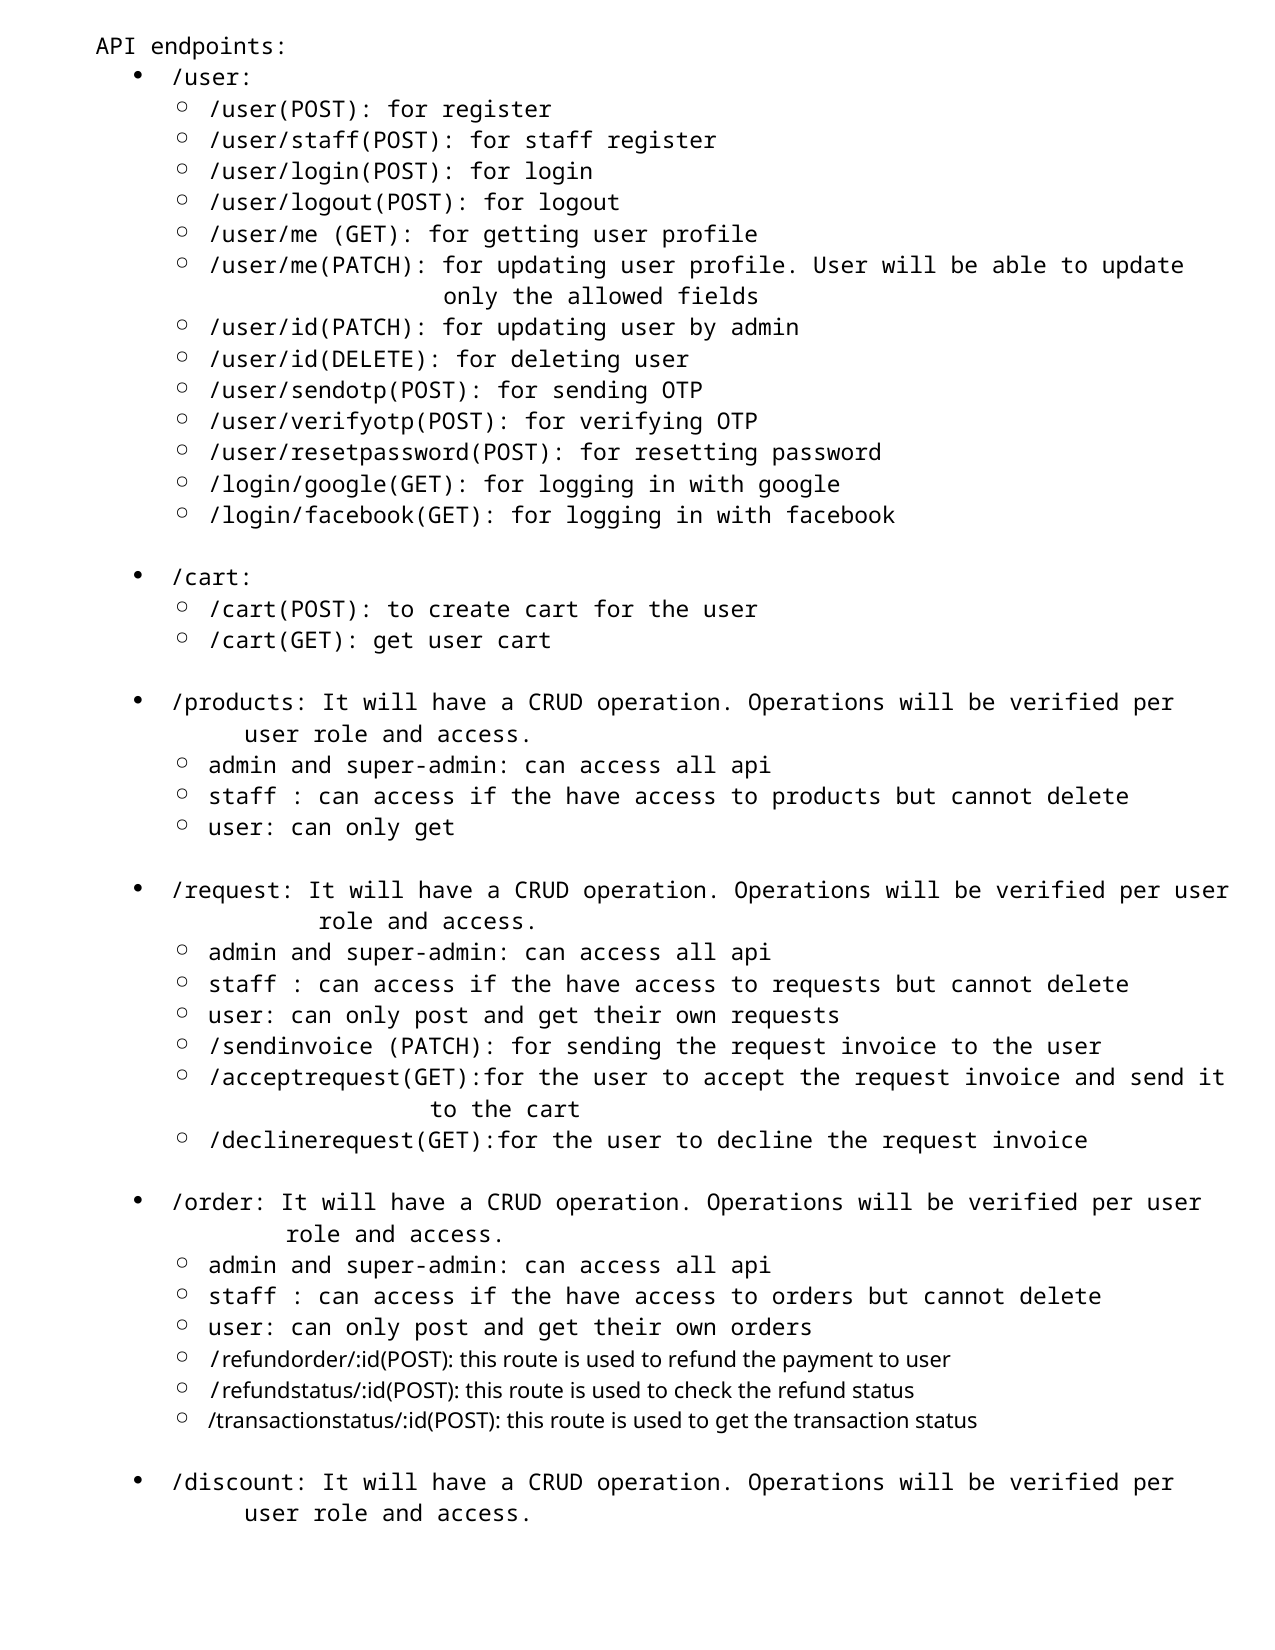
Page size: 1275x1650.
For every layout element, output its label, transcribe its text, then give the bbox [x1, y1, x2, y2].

text API endpoints: [95, 30, 1266, 61]
list /user/login(POST): for login [170, 155, 1266, 186]
list /acceptrequest(GET):for the user to accept the request invoice and send it to the cart [170, 1061, 1266, 1124]
list /user/verifyotp(POST): for verifying OTP [170, 405, 1266, 436]
list /user(POST): for register [170, 92, 1266, 124]
list /user/me(PATCH): for updating user profile. User will be able to update only the allowed fields [170, 249, 1266, 311]
list admin and super-admin: can access all api [170, 936, 1266, 967]
list /login/google(GET): for logging in with google [170, 467, 1275, 499]
list /login/facebook(GET): for logging in with facebook [170, 499, 1275, 530]
list /order: It will have a CRUD operation. Operations will be verified per user role and access. [133, 1186, 1266, 1249]
list user: can only get [170, 811, 1266, 842]
list /sendinvoice (PATCH): for sending the request invoice to the user [170, 1030, 1266, 1061]
list /declinerequest(GET):for the user to decline the request invoice [170, 1124, 1266, 1155]
list /user/me (GET): for getting user profile [170, 217, 1266, 249]
list /transactionstatus/:id(POST): this route is used to get the transaction status [170, 1405, 1266, 1435]
list user: can only post and get their own requests [170, 999, 1266, 1030]
list /user/staff(POST): for staff register [170, 124, 1266, 155]
list /refundstatus/:id(POST): this route is used to check the refund status [170, 1374, 1266, 1405]
list admin and super-admin: can access all api [170, 1249, 1266, 1280]
list /user/resetpassword(POST): for resetting password [170, 436, 1275, 467]
list /cart(GET): get user cart [170, 624, 1266, 686]
list /cart(POST): to create cart for the user [170, 592, 1266, 624]
list /request: It will have a CRUD operation. Operations will be verified per user role and access. [133, 874, 1266, 936]
list admin and super-admin: can access all api [170, 749, 1266, 780]
list /user/id(PATCH): for updating user by admin [170, 311, 1266, 342]
list /products: It will have a CRUD operation. Operations will be verified per user role and access. [133, 686, 1266, 749]
list user: can only post and get their own orders [170, 1311, 1266, 1342]
list /user: [133, 61, 1257, 92]
list /user/id(DELETE): for deleting user [170, 342, 1266, 374]
list /cart: [133, 561, 1266, 592]
list staff : can access if the have access to orders but cannot delete [170, 1280, 1266, 1311]
list staff : can access if the have access to requests but cannot delete [170, 967, 1266, 999]
list /user/sendotp(POST): for sending OTP [170, 374, 1266, 405]
list /user/logout(POST): for logout [170, 186, 1266, 217]
list /discount: It will have a CRUD operation. Operations will be verified per user role and access. [133, 1466, 1266, 1528]
list staff : can access if the have access to products but cannot delete [170, 780, 1266, 811]
list /refundorder/:id(POST): this route is used to refund the payment to user [170, 1342, 1266, 1374]
